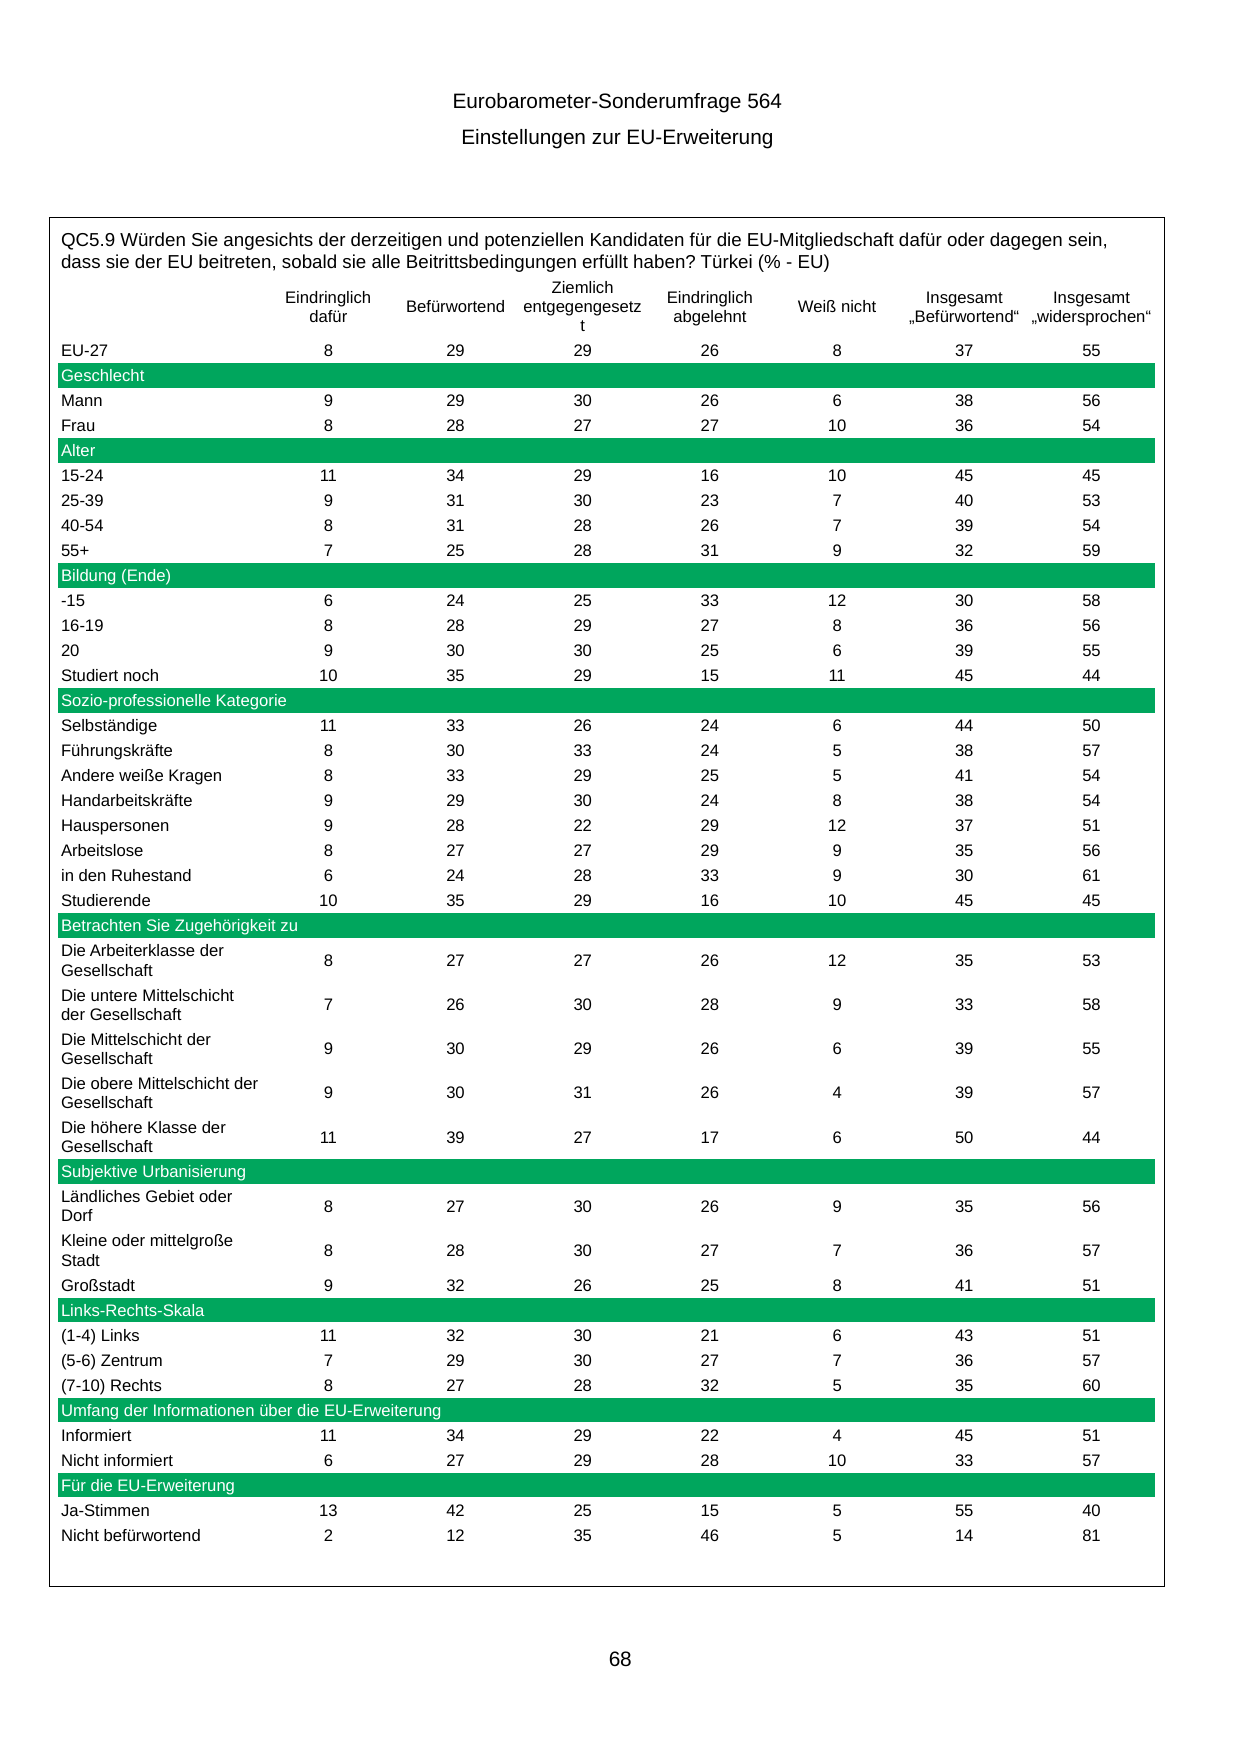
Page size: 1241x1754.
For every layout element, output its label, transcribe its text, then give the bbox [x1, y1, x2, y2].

table_cell 30 [519, 488, 646, 513]
table_cell 53 [1028, 938, 1155, 982]
table_cell 36 [900, 413, 1028, 438]
table_cell 10 [773, 888, 900, 913]
table_cell 2 [265, 1523, 392, 1547]
table_cell 45 [900, 663, 1028, 688]
table_cell 28 [519, 863, 646, 888]
table_cell Andere weiße Kragen [58, 763, 264, 788]
table_cell 25 [646, 763, 773, 788]
table_cell 28 [519, 538, 646, 563]
table_cell 29 [519, 463, 646, 488]
table_cell 20 [58, 638, 264, 663]
table_cell 29 [392, 1348, 519, 1372]
table_cell 25-39 [58, 488, 264, 513]
table_cell 43 [900, 1323, 1028, 1347]
table_cell 50 [1028, 713, 1155, 738]
table_cell 34 [392, 463, 519, 488]
table_cell 40-54 [58, 513, 264, 538]
table_cell 9 [265, 388, 392, 413]
table_cell 30 [519, 1228, 646, 1272]
table_cell 5 [773, 1523, 900, 1547]
table_cell 28 [392, 1228, 519, 1272]
table_cell 29 [519, 1448, 646, 1472]
table_cell 35 [900, 1184, 1028, 1228]
table_cell 7 [265, 983, 392, 1027]
table_cell 11 [265, 1423, 392, 1447]
table_cell 41 [900, 1273, 1028, 1297]
table_cell 33 [900, 1448, 1028, 1472]
table_cell Die höhere Klasse der Gesellschaft [58, 1115, 264, 1159]
table_cell 33 [646, 588, 773, 613]
table_cell Großstadt [58, 1273, 264, 1297]
table_cell 6 [773, 638, 900, 663]
table_cell 28 [392, 413, 519, 438]
table_cell 9 [773, 863, 900, 888]
table_cell 26 [646, 338, 773, 363]
table_cell Die Arbeiterklasse der Gesellschaft [58, 938, 264, 982]
table_cell 6 [265, 588, 392, 613]
table_cell 26 [646, 938, 773, 982]
table_cell 7 [265, 1348, 392, 1372]
table_cell Insgesamt „widersprochen“ [1028, 275, 1155, 338]
table_cell 24 [392, 588, 519, 613]
table_cell 45 [900, 1423, 1028, 1447]
table_cell 16 [646, 888, 773, 913]
table_cell 54 [1028, 413, 1155, 438]
table_cell 30 [392, 638, 519, 663]
table_cell 44 [900, 713, 1028, 738]
table_cell 32 [392, 1323, 519, 1347]
table_cell 28 [519, 513, 646, 538]
table_cell 27 [519, 413, 646, 438]
table_cell Studierende [58, 888, 264, 913]
table_cell Insgesamt „Befürwortend“ [900, 275, 1028, 338]
table_cell 31 [646, 538, 773, 563]
table_cell Die obere Mittelschicht der Gesellschaft [58, 1071, 264, 1115]
table_cell Für die EU-Erweiterung [58, 1473, 1155, 1497]
table_cell 7 [773, 513, 900, 538]
table_cell 26 [646, 513, 773, 538]
table_cell 10 [265, 888, 392, 913]
table_cell 29 [519, 763, 646, 788]
table_cell 10 [773, 1448, 900, 1472]
table_cell 39 [392, 1115, 519, 1159]
table_cell 27 [646, 613, 773, 638]
table_cell 32 [646, 1373, 773, 1397]
table_cell 28 [519, 1373, 646, 1397]
table_cell 5 [773, 738, 900, 763]
table_cell 55 [1028, 338, 1155, 363]
table_cell 12 [392, 1523, 519, 1547]
table_cell 30 [519, 983, 646, 1027]
table_cell 24 [646, 713, 773, 738]
table_cell 5 [773, 763, 900, 788]
table_cell Frau [58, 413, 264, 438]
table_cell 39 [900, 513, 1028, 538]
table_cell 32 [392, 1273, 519, 1297]
table_cell 36 [900, 1228, 1028, 1272]
table_cell 58 [1028, 983, 1155, 1027]
table_cell 6 [265, 1448, 392, 1472]
table_cell 8 [265, 513, 392, 538]
table_cell (5-6) Zentrum [58, 1348, 264, 1372]
table_cell Alter [58, 438, 1155, 463]
table_cell 30 [519, 1348, 646, 1372]
table_cell 29 [519, 338, 646, 363]
table_cell 81 [1028, 1523, 1155, 1547]
table_cell 27 [519, 1115, 646, 1159]
table_cell 7 [773, 1348, 900, 1372]
table_cell 29 [646, 838, 773, 863]
table_cell 35 [900, 1373, 1028, 1397]
table_cell 34 [392, 1423, 519, 1447]
table_cell 39 [900, 1071, 1028, 1115]
table_cell 29 [519, 888, 646, 913]
table_cell 16-19 [58, 613, 264, 638]
table_cell (7-10) Rechts [58, 1373, 264, 1397]
table_cell 27 [646, 1348, 773, 1372]
table_cell Informiert [58, 1423, 264, 1447]
table_cell 57 [1028, 1071, 1155, 1115]
table_cell 30 [392, 738, 519, 763]
table_cell 29 [646, 813, 773, 838]
table_cell 15 [646, 1498, 773, 1522]
table_cell 25 [646, 638, 773, 663]
table_cell 26 [392, 983, 519, 1027]
table_cell 60 [1028, 1373, 1155, 1397]
table_cell 46 [646, 1523, 773, 1547]
table_cell Nicht befürwortend [58, 1523, 264, 1547]
table_cell 9 [265, 788, 392, 813]
table_cell Befürwortend [392, 275, 519, 338]
table_cell Arbeitslose [58, 838, 264, 863]
table_cell 11 [773, 663, 900, 688]
table_cell 14 [900, 1523, 1028, 1547]
table_cell Studiert noch [58, 663, 264, 688]
table_cell 54 [1028, 513, 1155, 538]
table_cell 29 [519, 663, 646, 688]
table_cell 9 [773, 538, 900, 563]
table_cell 25 [519, 588, 646, 613]
table_cell 36 [900, 613, 1028, 638]
table_cell Eindringlich abgelehnt [646, 275, 773, 338]
table_cell Links-Rechts-Skala [58, 1298, 1155, 1322]
table_cell Kleine oder mittelgroße Stadt [58, 1228, 264, 1272]
table_cell 61 [1028, 863, 1155, 888]
table_cell 25 [519, 1498, 646, 1522]
table_cell 8 [265, 838, 392, 863]
table_cell 57 [1028, 1448, 1155, 1472]
table_cell 51 [1028, 1323, 1155, 1347]
table_cell Weiß nicht [773, 275, 900, 338]
table_cell 29 [519, 613, 646, 638]
table_cell 29 [519, 1027, 646, 1071]
table_cell 28 [392, 613, 519, 638]
table_cell 28 [646, 1448, 773, 1472]
table_cell 56 [1028, 838, 1155, 863]
table_cell 37 [900, 813, 1028, 838]
table_cell Die Mittelschicht der Gesellschaft [58, 1027, 264, 1071]
table_cell 22 [519, 813, 646, 838]
table_cell 17 [646, 1115, 773, 1159]
table_cell 30 [392, 1027, 519, 1071]
table_cell 5 [773, 1498, 900, 1522]
table_cell 12 [773, 588, 900, 613]
table_cell 33 [646, 863, 773, 888]
table_cell 31 [392, 513, 519, 538]
table_cell 31 [392, 488, 519, 513]
table_cell Eindringlich dafür [265, 275, 392, 338]
table_cell 27 [392, 838, 519, 863]
table_cell 39 [900, 638, 1028, 663]
table_cell 31 [519, 1071, 646, 1115]
table_cell 16 [646, 463, 773, 488]
table_cell 38 [900, 788, 1028, 813]
table_cell 23 [646, 488, 773, 513]
table_cell Ja-Stimmen [58, 1498, 264, 1522]
table_cell 41 [900, 763, 1028, 788]
table_cell 7 [773, 488, 900, 513]
table_cell 6 [265, 863, 392, 888]
table_cell 35 [519, 1523, 646, 1547]
table_cell 55 [900, 1498, 1028, 1522]
table_cell 24 [392, 863, 519, 888]
table_cell 51 [1028, 813, 1155, 838]
table_cell Sozio-professionelle Kategorie [58, 688, 1155, 713]
table_cell 26 [646, 1184, 773, 1228]
table_cell 8 [265, 1228, 392, 1272]
table_cell 8 [265, 938, 392, 982]
table_cell Ziemlich entgegengesetzt [519, 275, 646, 338]
table_cell 22 [646, 1423, 773, 1447]
table_cell 35 [392, 663, 519, 688]
table_cell 57 [1028, 1348, 1155, 1372]
table_cell 24 [646, 788, 773, 813]
table_cell Die untere Mittelschicht der Gesellschaft [58, 983, 264, 1027]
table_cell Subjektive Urbanisierung [58, 1159, 1155, 1184]
table_cell 8 [265, 1184, 392, 1228]
table_cell 5 [773, 1373, 900, 1397]
table_cell 26 [646, 1071, 773, 1115]
table_cell 24 [646, 738, 773, 763]
table_cell Mann [58, 388, 264, 413]
table_cell 7 [265, 538, 392, 563]
table_cell 59 [1028, 538, 1155, 563]
table_cell 7 [773, 1228, 900, 1272]
table_cell 9 [773, 983, 900, 1027]
table_cell 39 [900, 1027, 1028, 1071]
table_cell 35 [392, 888, 519, 913]
table_cell -15 [58, 588, 264, 613]
table_cell 8 [265, 763, 392, 788]
table_cell 9 [265, 488, 392, 513]
table_cell Bildung (Ende) [58, 563, 1155, 588]
table_cell Selbständige [58, 713, 264, 738]
table_cell 54 [1028, 788, 1155, 813]
table_cell Hauspersonen [58, 813, 264, 838]
table_cell 57 [1028, 738, 1155, 763]
table_cell 45 [1028, 463, 1155, 488]
table_cell 15 [646, 663, 773, 688]
table_cell [58, 275, 264, 338]
table_cell 29 [392, 788, 519, 813]
table_cell 35 [900, 938, 1028, 982]
table_cell 27 [392, 1373, 519, 1397]
table_cell in den Ruhestand [58, 863, 264, 888]
table_cell 6 [773, 1027, 900, 1071]
table_cell 10 [773, 463, 900, 488]
table_cell 30 [519, 1323, 646, 1347]
table_cell 54 [1028, 763, 1155, 788]
table_cell 11 [265, 463, 392, 488]
table_cell 9 [265, 638, 392, 663]
table_cell 30 [519, 788, 646, 813]
table_cell 56 [1028, 1184, 1155, 1228]
table_cell 26 [646, 388, 773, 413]
table_cell Geschlecht [58, 363, 1155, 388]
table_cell 33 [519, 738, 646, 763]
table_cell 6 [773, 388, 900, 413]
table_cell 9 [773, 1184, 900, 1228]
table_cell 37 [900, 338, 1028, 363]
table_cell 30 [519, 388, 646, 413]
table_cell 33 [392, 763, 519, 788]
table_cell 4 [773, 1423, 900, 1447]
table_cell 50 [900, 1115, 1028, 1159]
table_cell 45 [900, 463, 1028, 488]
table_cell 28 [392, 813, 519, 838]
table_cell 9 [265, 1273, 392, 1297]
table_cell (1-4) Links [58, 1323, 264, 1347]
table_cell 44 [1028, 1115, 1155, 1159]
table_cell 6 [773, 713, 900, 738]
table_cell 55 [1028, 638, 1155, 663]
table_cell 9 [265, 1071, 392, 1115]
table_cell 8 [265, 338, 392, 363]
table_cell 11 [265, 1115, 392, 1159]
table_cell 26 [519, 713, 646, 738]
table_cell 30 [519, 638, 646, 663]
table_cell Betrachten Sie Zugehörigkeit zu [58, 913, 1155, 938]
table_cell 26 [646, 1027, 773, 1071]
table_cell 42 [392, 1498, 519, 1522]
table_cell 55 [1028, 1027, 1155, 1071]
table_cell 27 [392, 1448, 519, 1472]
table_cell 36 [900, 1348, 1028, 1372]
table_cell 27 [519, 938, 646, 982]
table_cell Nicht informiert [58, 1448, 264, 1472]
table_cell 45 [900, 888, 1028, 913]
table_cell 11 [265, 713, 392, 738]
table_cell 27 [392, 1184, 519, 1228]
table_cell 10 [265, 663, 392, 688]
table_cell 30 [392, 1071, 519, 1115]
table_cell 28 [646, 983, 773, 1027]
table_cell 32 [900, 538, 1028, 563]
table_cell 58 [1028, 588, 1155, 613]
table_cell 57 [1028, 1228, 1155, 1272]
table_cell 8 [265, 1373, 392, 1397]
table_cell 8 [773, 338, 900, 363]
table_cell 13 [265, 1498, 392, 1522]
table_cell 10 [773, 413, 900, 438]
table_cell 53 [1028, 488, 1155, 513]
table_cell 15-24 [58, 463, 264, 488]
table_cell 8 [265, 613, 392, 638]
table_cell 40 [1028, 1498, 1155, 1522]
table_cell 6 [773, 1323, 900, 1347]
table_cell Handarbeitskräfte [58, 788, 264, 813]
table_header QC5.9 Würden Sie angesichts der derzeitigen und potenziellen Kandidaten für die EU-Mitgliedschaft dafür oder dagegen sein, dass sie der EU beitreten, sobald sie alle Beitrittsbedingungen erfüllt haben? Türkei (% - EU) [58, 226, 1155, 275]
table_cell 45 [1028, 888, 1155, 913]
table_cell 6 [773, 1115, 900, 1159]
table_cell 25 [392, 538, 519, 563]
table_cell 25 [646, 1273, 773, 1297]
table_cell 29 [519, 1423, 646, 1447]
table_cell 51 [1028, 1273, 1155, 1297]
table_cell Ländliches Gebiet oder Dorf [58, 1184, 264, 1228]
table_cell 27 [519, 838, 646, 863]
table_cell 4 [773, 1071, 900, 1115]
table_cell 12 [773, 938, 900, 982]
table_cell 56 [1028, 388, 1155, 413]
table_cell 44 [1028, 663, 1155, 688]
table_cell 33 [900, 983, 1028, 1027]
table_cell 9 [773, 838, 900, 863]
table_cell 8 [265, 413, 392, 438]
table_cell 9 [265, 1027, 392, 1071]
table_cell 35 [900, 838, 1028, 863]
table_cell 29 [392, 338, 519, 363]
table_cell 8 [773, 1273, 900, 1297]
table_cell 55+ [58, 538, 264, 563]
table_cell 30 [900, 588, 1028, 613]
table_cell 9 [265, 813, 392, 838]
table_cell 51 [1028, 1423, 1155, 1447]
table_cell 26 [519, 1273, 646, 1297]
table_cell 29 [392, 388, 519, 413]
table_cell 27 [646, 413, 773, 438]
table_cell 11 [265, 1323, 392, 1347]
table_cell Führungskräfte [58, 738, 264, 763]
table_cell EU-27 [58, 338, 264, 363]
table_cell 56 [1028, 613, 1155, 638]
table_cell 21 [646, 1323, 773, 1347]
table_cell 27 [646, 1228, 773, 1272]
table_cell 30 [900, 863, 1028, 888]
table_cell 40 [900, 488, 1028, 513]
table_cell 8 [773, 788, 900, 813]
table_cell Umfang der Informationen über die EU-Erweiterung [58, 1398, 1155, 1422]
table_cell 38 [900, 738, 1028, 763]
table_cell 30 [519, 1184, 646, 1228]
table_cell 12 [773, 813, 900, 838]
table_cell 27 [392, 938, 519, 982]
table_cell 38 [900, 388, 1028, 413]
table_cell 8 [773, 613, 900, 638]
table_cell 33 [392, 713, 519, 738]
table_cell 8 [265, 738, 392, 763]
